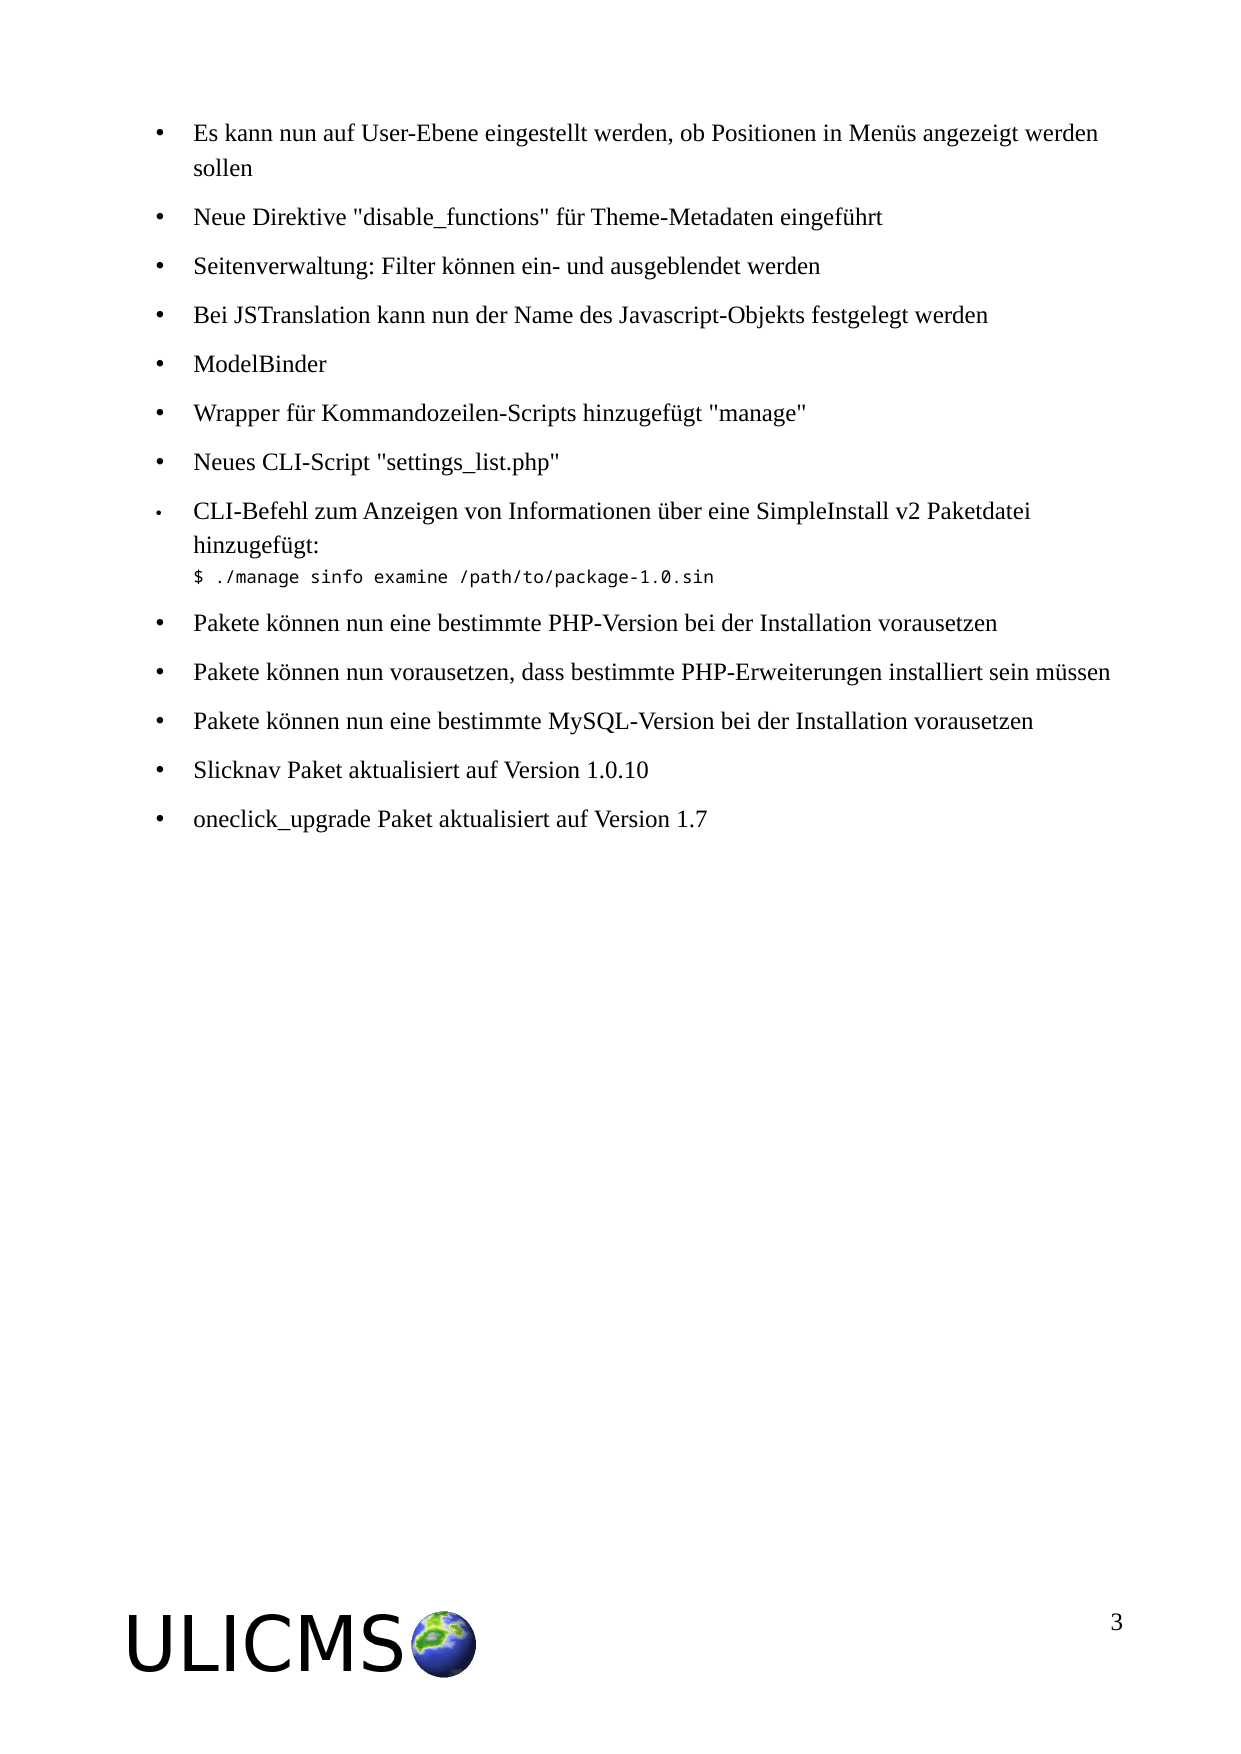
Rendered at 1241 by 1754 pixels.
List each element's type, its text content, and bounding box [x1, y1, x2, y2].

subtitle Neues CLI-Script "settings_list.php" [156, 447, 1123, 476]
subtitle Pakete können nun eine bestimmte PHP-Version bei der Installation vorausetzen [156, 608, 1123, 636]
subtitle Seitenverwaltung: Filter können ein- und ausgeblendet werden [156, 251, 1123, 279]
picture [118, 1607, 479, 1681]
subtitle Es kann nun auf User-Ebene eingestellt werden, ob Positionen in Menüs angezeigt werden sollen [156, 118, 1123, 181]
subtitle ModelBinder [156, 349, 1123, 378]
subtitle Neue Direktive "disable_functions" für Theme-Metadaten eingeführt [156, 202, 1123, 230]
subtitle Wrapper für Kommandozeilen-Scripts hinzugefügt "manage" [156, 398, 1123, 427]
subtitle Bei JSTranslation kann nun der Name des Javascript-Objekts festgelegt werden [156, 300, 1123, 328]
subtitle Pakete können nun eine bestimmte MySQL-Version bei der Installation vorausetzen [156, 706, 1123, 734]
subtitle Slicknav Paket aktualisiert auf Version 1.0.10 [156, 755, 1123, 783]
subtitle Pakete können nun vorausetzen, dass bestimmte PHP-Erweiterungen installiert sein müssen [156, 657, 1123, 685]
subtitle oneclick_upgrade Paket aktualisiert auf Version 1.7 [156, 804, 1123, 833]
subtitle CLI-Befehl zum Anzeigen von Informationen über eine SimpleInstall v2 Paketdatei hinzugefügt: $ ./manage sinfo examine /path/to/package-1.0.sin [156, 496, 1123, 588]
